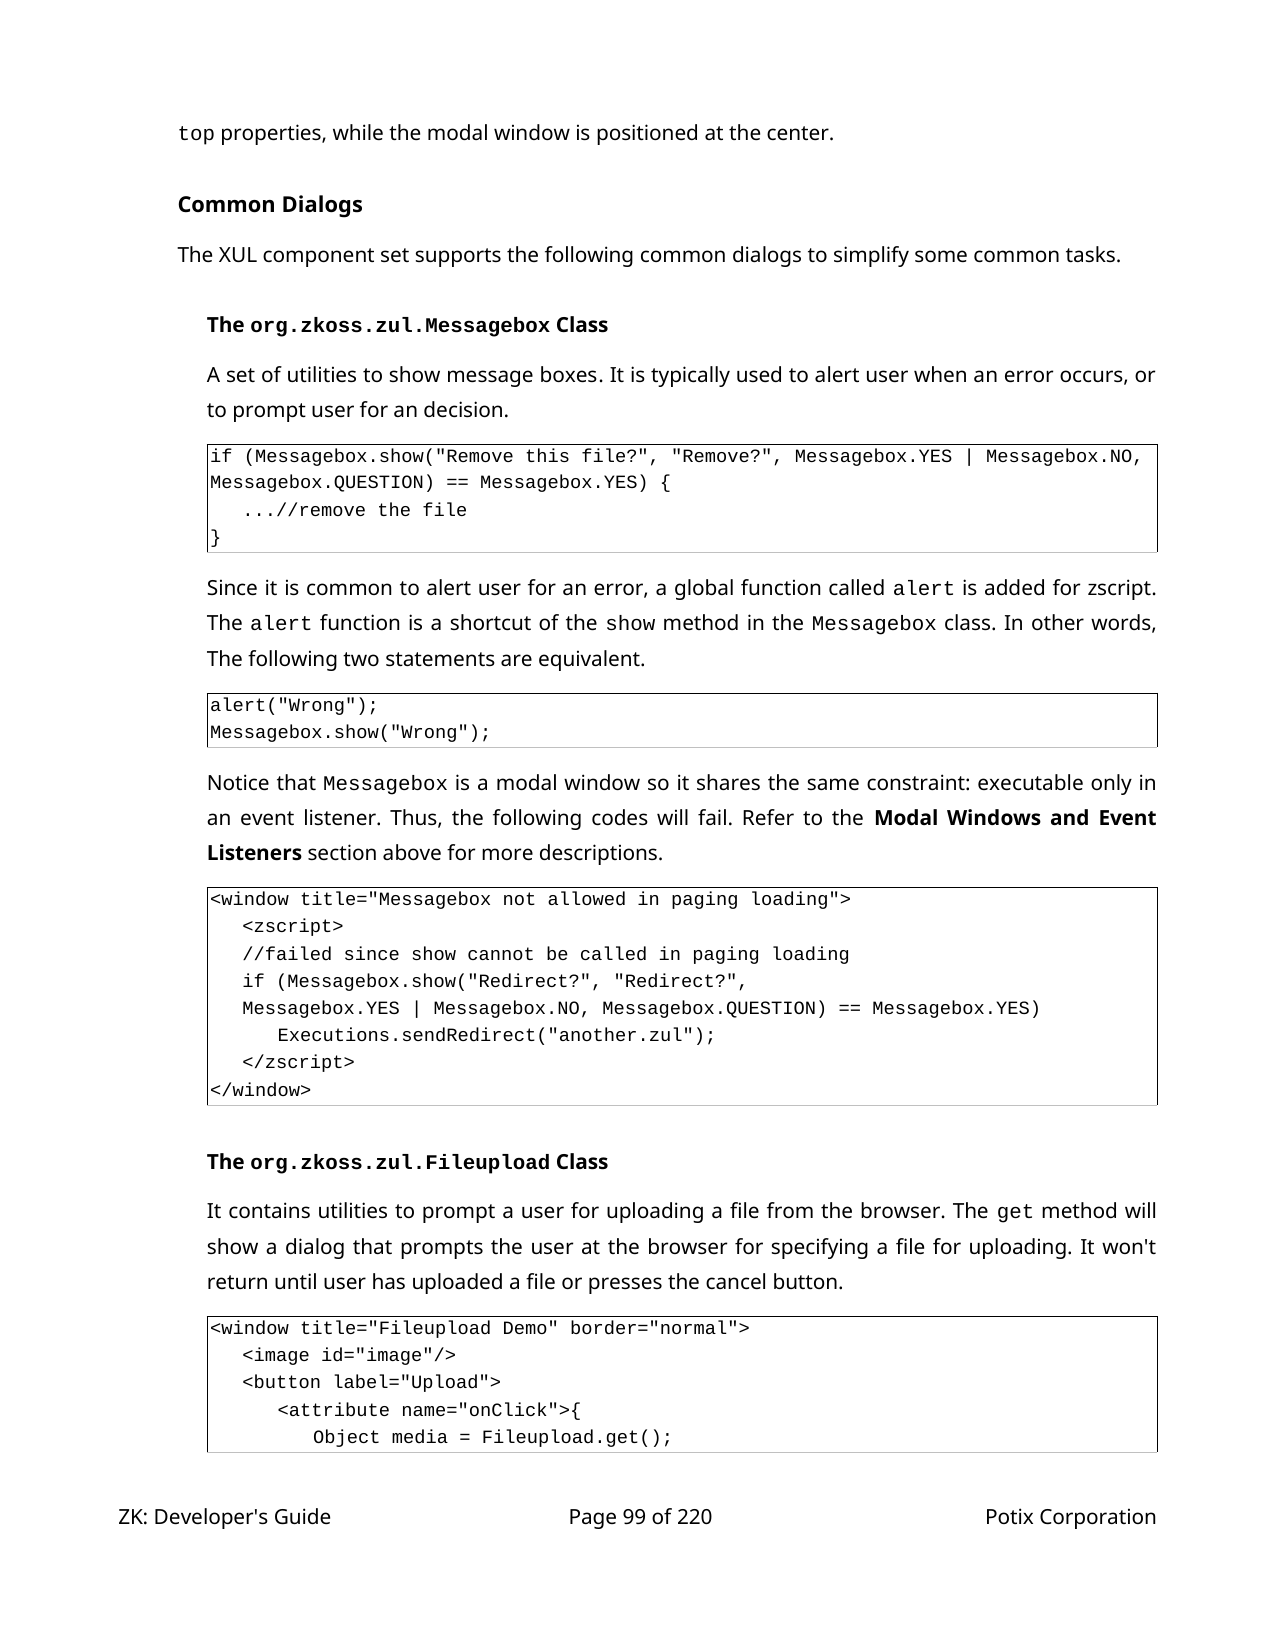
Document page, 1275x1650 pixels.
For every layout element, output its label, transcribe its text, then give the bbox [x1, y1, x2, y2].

text <button label="Upload"> [208, 1370, 1157, 1395]
text if (Messagebox.show("Remove this file?", "Remove?", Messagebox.YES | Messagebox.NO, Messagebox.QUESTION) == Messagebox.YES) { [208, 445, 1157, 494]
text <attribute name="onClick">{ [208, 1398, 1157, 1422]
text </zscript> [208, 1050, 1157, 1074]
text top properties, while the modal window is positioned at the center. [177, 118, 1157, 147]
text <window title="Fileupload Demo" border="normal"> [208, 1317, 1157, 1340]
subtitle The org.zkoss.zul.Messagebox Class [207, 311, 1157, 339]
text Object media = Fileupload.get(); [208, 1425, 1157, 1452]
text A set of utilities to show message boxes. It is typically used to alert user when an error occurs, or to prompt user for an decision. [207, 360, 1157, 423]
text alert("Wrong"); [208, 694, 1157, 717]
text Messagebox.show("Wrong"); [208, 720, 1157, 747]
subtitle Common Dialogs [177, 189, 1157, 219]
text The XUL component set supports the following common dialogs to simplify some common tasks. [177, 240, 1157, 268]
text Executions.sendRedirect("another.zul"); [208, 1023, 1157, 1047]
text if (Messagebox.show("Redirect?", "Redirect?", [208, 969, 1157, 993]
text Since it is common to alert user for an error, a global function called alert is added for zscript. The alert function is a shortcut of the show method in the Messagebox class. In other words, The following two statements are equivalent. [207, 573, 1157, 672]
text Messagebox.YES | Messagebox.NO, Messagebox.QUESTION) == Messagebox.YES) [208, 996, 1157, 1020]
text It contains utilities to prompt a user for uploading a file from the browser. The get method will show a dialog that prompts the user at the browser for specifying a file for uploading. It won't return until user has uploaded a file or presses the cancel button. [207, 1196, 1157, 1295]
text ...//remove the file [208, 497, 1157, 522]
subtitle The org.zkoss.zul.Fileupload Class [207, 1147, 1157, 1176]
text </window> [208, 1077, 1157, 1105]
text <image id="image"/> [208, 1343, 1157, 1367]
text } [208, 525, 1157, 552]
text Notice that Messagebox is a modal window so it shares the same constraint: executable only in an event listener. Thus, the following codes will fail. Refer to the Modal Windows and Event Listeners section above for more descriptions. [207, 768, 1157, 867]
text <window title="Messagebox not allowed in paging loading"> [208, 888, 1157, 911]
text //failed since show cannot be called in paging loading [208, 942, 1157, 966]
text <zscript> [208, 914, 1157, 939]
